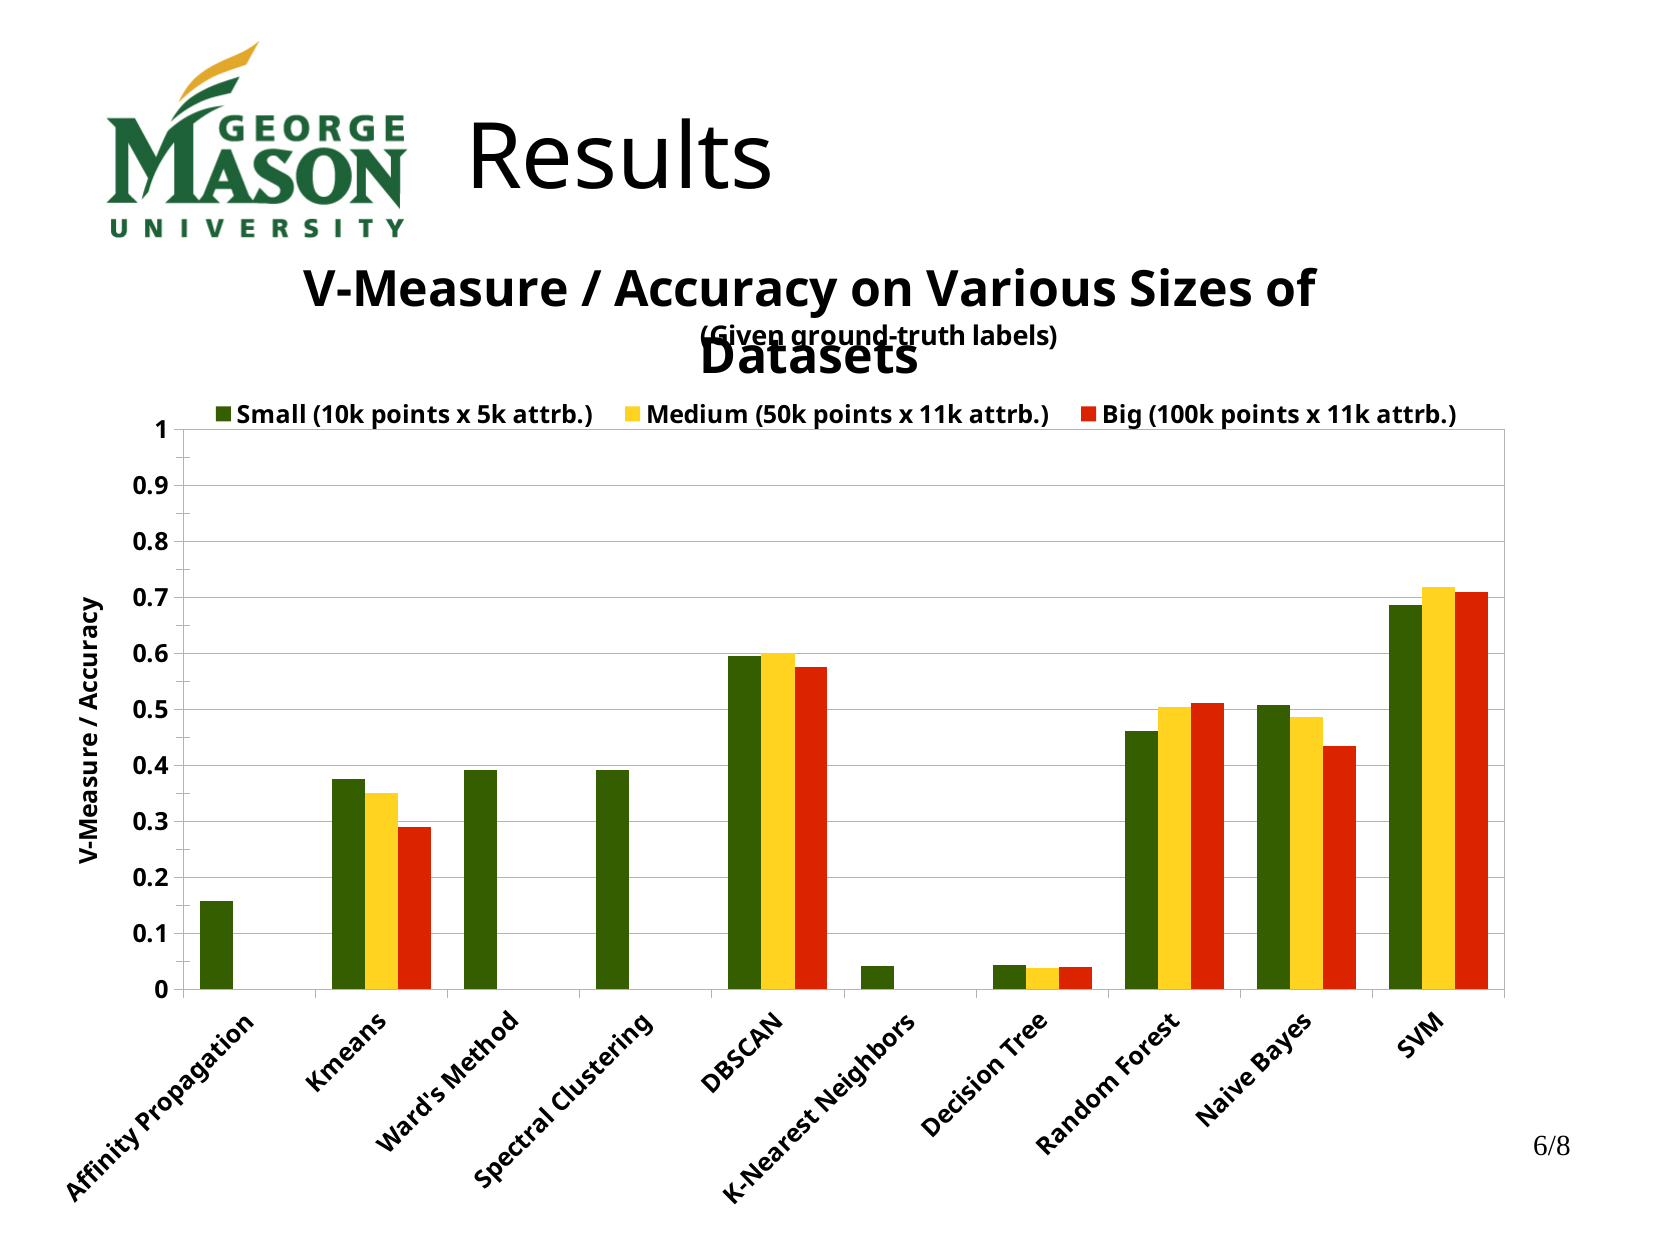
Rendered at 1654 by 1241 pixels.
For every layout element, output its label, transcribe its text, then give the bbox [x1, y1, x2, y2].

title Results [465, 49, 1571, 210]
chart [45, 210, 1576, 1216]
picture [88, 33, 424, 210]
